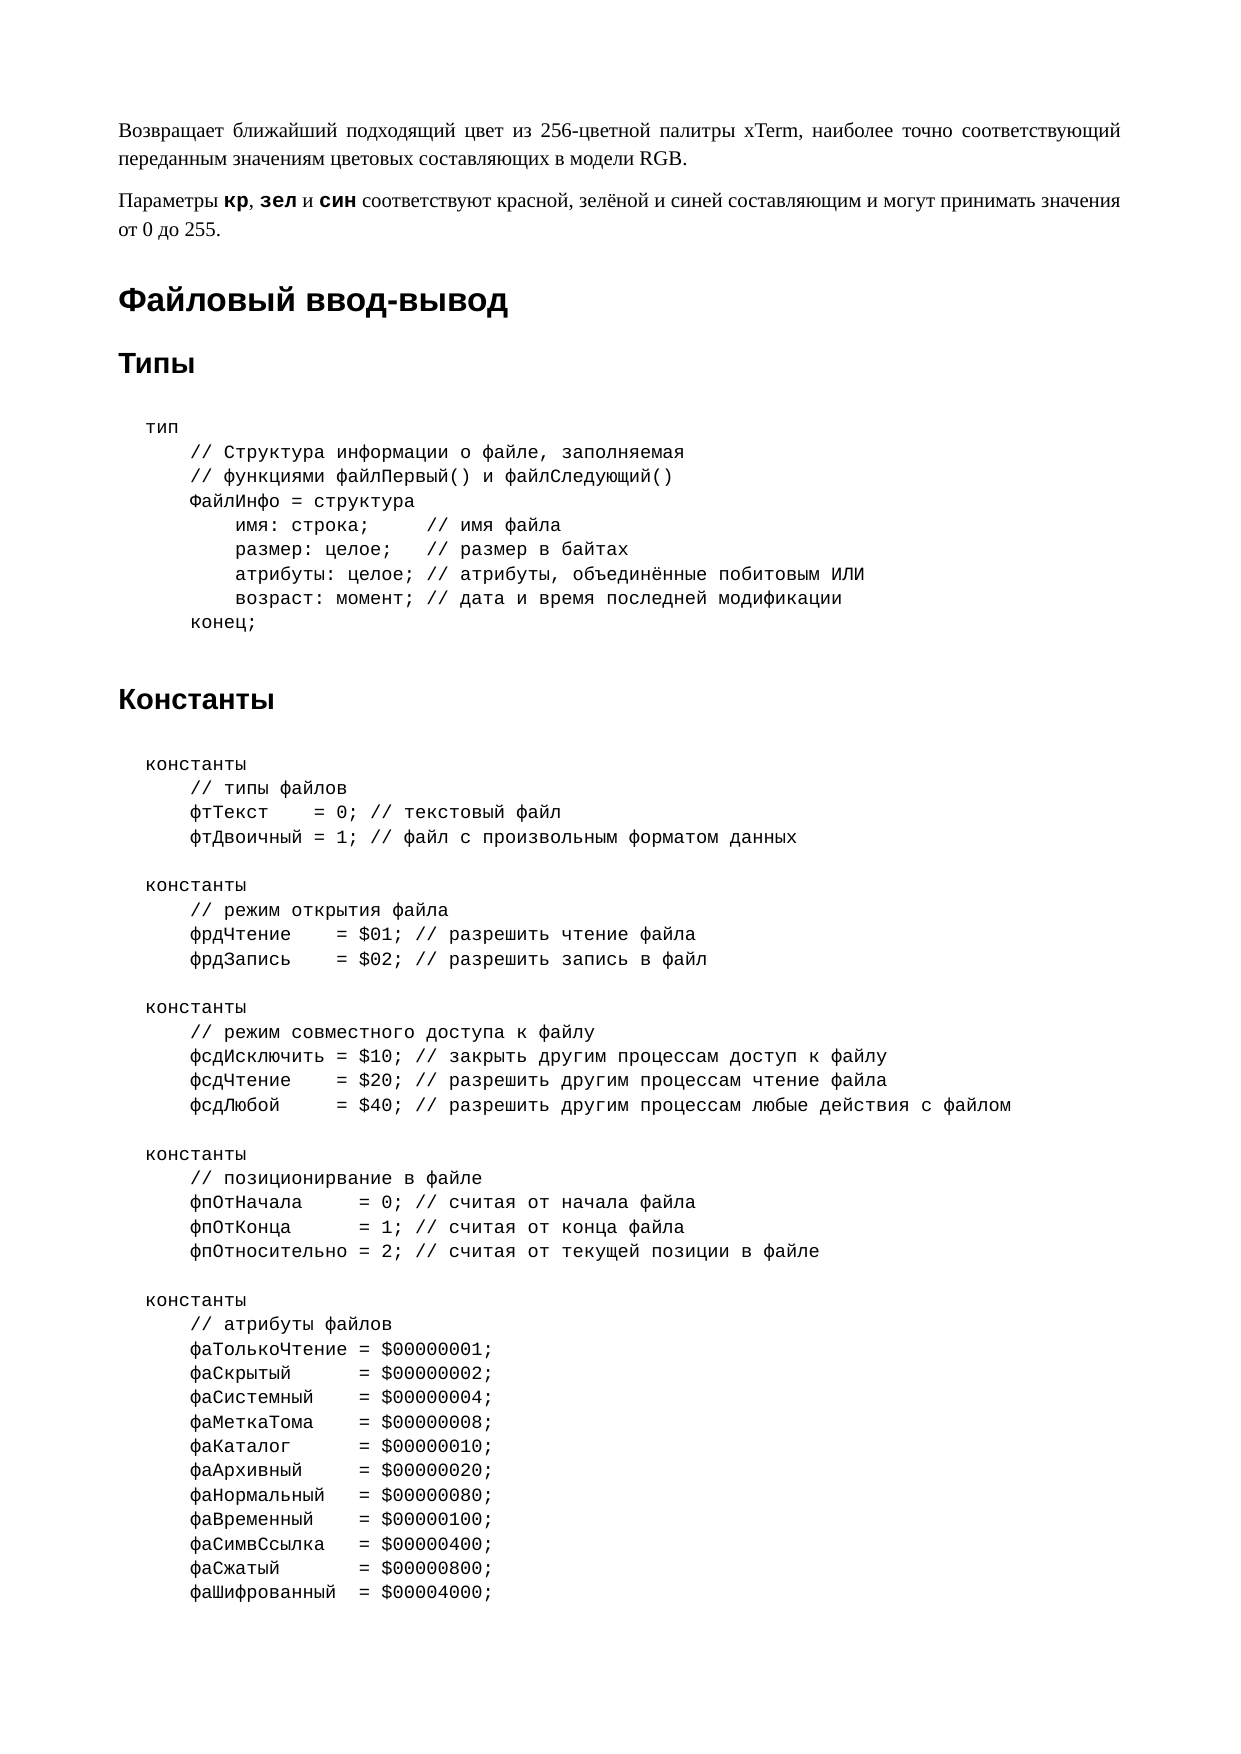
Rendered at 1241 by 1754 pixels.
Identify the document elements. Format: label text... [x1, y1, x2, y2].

text фаСжатый = $00000800; [136, 1550, 1104, 1574]
text фаАрхивный = $00000020; [136, 1452, 1104, 1477]
text константы // позиционирвание в файле фпОтНачала = 0; // считая от начала файла фпОтКонца = 1; // считая от конца файла фпОтносительно = 2; // считая от текущей позиции в файле [136, 1136, 1104, 1263]
text константы // типы файлов фтТекст = 0; // текстовый файл фтДвоичный = 1; // файл с произвольным форматом данных [136, 746, 1104, 849]
text фаМеткаТома = $00000008; [136, 1404, 1104, 1428]
text Параметры кр, зел и син соответствуют красной, зелёной и синей составляющим и могут принимать значения от 0 до 255. [118, 188, 1122, 241]
subtitle Типы [118, 346, 1122, 379]
text константы // атрибуты файлов фаТолькоЧтение = $00000001; [136, 1282, 1104, 1355]
text фаКаталог = $00000010; [136, 1428, 1104, 1452]
text константы // режим открытия файла фрдЧтение = $01; // разрешить чтение файла фрдЗапись = $02; // разрешить запись в файл [136, 867, 1104, 971]
text константы // режим совместного доступа к файлу фсдИсключить = $10; // закрыть другим процессам доступ к файлу фсдЧтение = $20; // разрешить другим процессам чтение файла фсдЛюбой = $40; // разрешить другим процессам любые действия с файлом [136, 989, 1104, 1117]
text фаСимвСсылка = $00000400; [136, 1526, 1104, 1550]
text фаВременный = $00000100; [136, 1501, 1104, 1526]
text фаСистемный = $00000004; [136, 1379, 1104, 1404]
text Возвращает ближайший подходящий цвет из 256-цветной палитры xTerm, наиболее точно соответствующий переданным значениям цветовых составляющих в модели RGB. [118, 118, 1122, 170]
text фаСкрытый = $00000002; [136, 1355, 1104, 1379]
text фаШифрованный = $00004000; [136, 1574, 1104, 1613]
subtitle Константы [118, 682, 1122, 715]
text фаНормальный = $00000080; [136, 1477, 1104, 1501]
text тип // Структура информации о файле, заполняемая // функциями файлПервый() и файлСледующий() ФайлИнфо = структура имя: строка; // имя файла размер: целое; // размер в байтах атрибуты: целое; // атрибуты, объединённые побитовым ИЛИ возраст: момент; // дата и время последней модификации конец; [136, 409, 1104, 643]
subtitle Файловый ввод-вывод [118, 280, 1122, 319]
